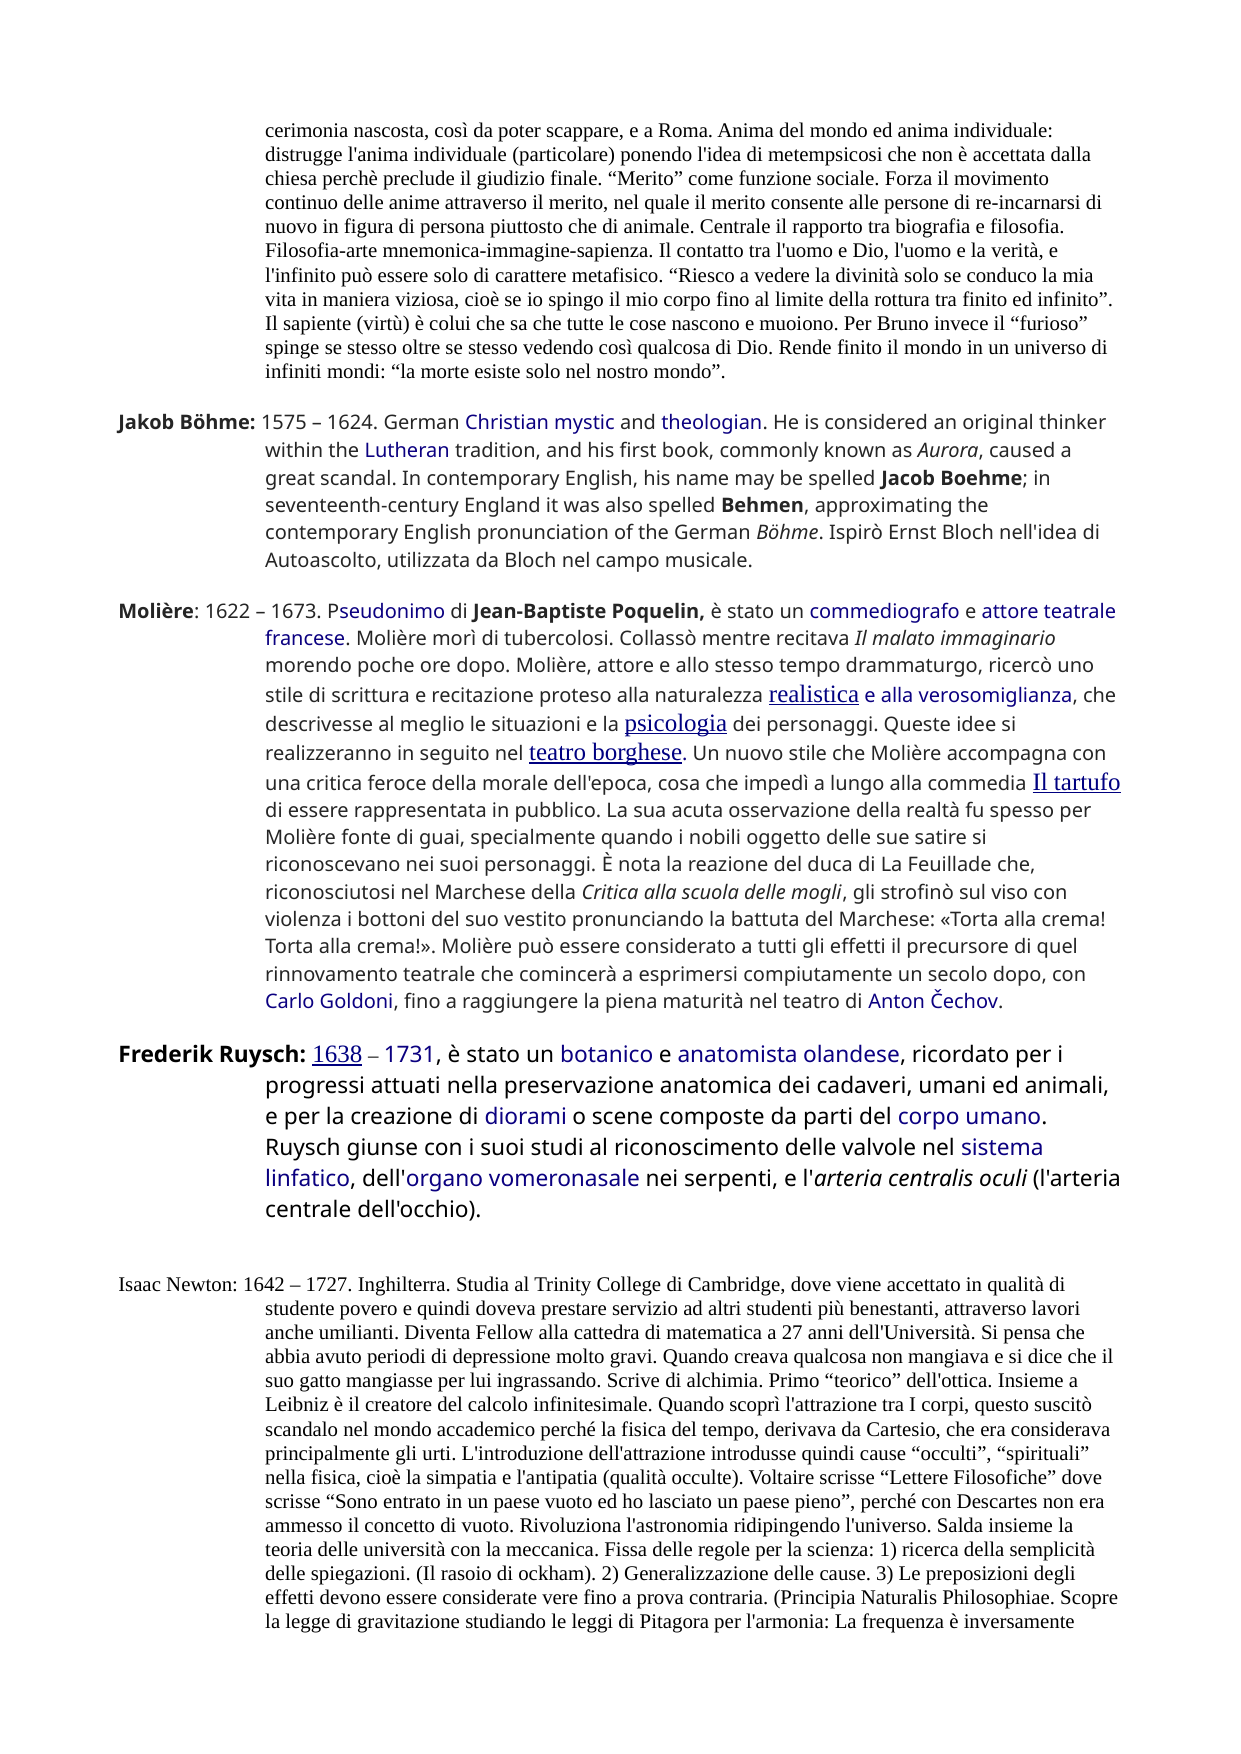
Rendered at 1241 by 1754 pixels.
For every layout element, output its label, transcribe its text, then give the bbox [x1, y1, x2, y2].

text Isaac Newton: 1642 – 1727. Inghilterra. Studia al Trinity College di Cambridge, dove viene accettato in qualità di studente povero e quindi doveva prestare servizio ad altri studenti più benestanti, attraverso lavori anche umilianti. Diventa Fellow alla cattedra di matematica a 27 anni dell'Università. Si pensa che abbia avuto periodi di depressione molto gravi. Quando creava qualcosa non mangiava e si dice che il suo gatto mangiasse per lui ingrassando. Scrive di alchimia. Primo “teorico” dell'ottica. Insieme a Leibniz è il creatore del calcolo infinitesimale. Quando scoprì l'attrazione tra I corpi, questo suscitò scandalo nel mondo accademico perché la fisica del tempo, derivava da Cartesio, che era considerava principalmente gli urti. L'introduzione dell'attrazione introdusse quindi cause “occulti”, “spirituali” nella fisica, cioè la simpatia e l'antipatia (qualità occulte). Voltaire scrisse “Lettere Filosofiche” dove scrisse “Sono entrato in un paese vuoto ed ho lasciato un paese pieno”, perché con Descartes non era ammesso il concetto di vuoto. Rivoluziona l'astronomia ridipingendo l'universo. Salda insieme la teoria delle università con la meccanica. Fissa delle regole per la scienza: 1) ricerca della semplicità delle spiegazioni. (Il rasoio di ockham). 2) Generalizzazione delle cause. 3) Le preposizioni degli effetti devono essere considerate vere fino a prova contraria. (Principia Naturalis Philosophiae. Scopre la legge di gravitazione studiando le leggi di Pitagora per l'armonia: La frequenza è inversamente [118, 1272, 1122, 1633]
text Jakob Böhme: 1575 – 1624. German Christian mystic and theologian. He is considered an original thinker within the Lutheran tradition, and his first book, commonly known as Aurora, caused a great scandal. In contemporary English, his name may be spelled Jacob Boehme; in seventeenth-century England it was also spelled Behmen, approximating the contemporary English pronunciation of the German Böhme. Ispirò Ernst Bloch nell'idea di Autoascolto, utilizzata da Bloch nel campo musicale. [118, 407, 1122, 573]
text Frederik Ruysch: 1638 – 1731, è stato un botanico e anatomista olandese, ricordato per i progressi attuati nella preservazione anatomica dei cadaveri, umani ed animali, e per la creazione di diorami o scene composte da parti del corpo umano. Ruysch giunse con i suoi studi al riconoscimento delle valvole nel sistema linfatico, dell'organo vomeronasale nei serpenti, e l'arteria centralis oculi (l'arteria centrale dell'occhio). [118, 1038, 1122, 1224]
text cerimonia nascosta, così da poter scappare, e a Roma. Anima del mondo ed anima individuale: distrugge l'anima individuale (particolare) ponendo l'idea di metempsicosi che non è accettata dalla chiesa perchè preclude il giudizio finale. “Merito” come funzione sociale. Forza il movimento continuo delle anime attraverso il merito, nel quale il merito consente alle persone di re-incarnarsi di nuovo in figura di persona piuttosto che di animale. Centrale il rapporto tra biografia e filosofia. Filosofia-arte mnemonica-immagine-sapienza. Il contatto tra l'uomo e Dio, l'uomo e la verità, e l'infinito può essere solo di carattere metafisico. “Riesco a vedere la divinità solo se conduco la mia vita in maniera viziosa, cioè se io spingo il mio corpo fino al limite della rottura tra finito ed infinito”. Il sapiente (virtù) è colui che sa che tutte le cose nascono e muoiono. Per Bruno invece il “furioso” spinge se stesso oltre se stesso vedendo così qualcosa di Dio. Rende finito il mondo in un universo di infiniti mondi: “la morte esiste solo nel nostro mondo”. [118, 118, 1122, 383]
text Molière: 1622 – 1673. Pseudonimo di Jean-Baptiste Poquelin, è stato un commediografo e attore teatrale francese. Molière morì di tubercolosi. Collassò mentre recitava Il malato immaginario morendo poche ore dopo. Molière, attore e allo stesso tempo drammaturgo, ricercò uno stile di scrittura e recitazione proteso alla naturalezza realistica e alla verosomiglianza, che descrivesse al meglio le situazioni e la psicologia dei personaggi. Queste idee si realizzeranno in seguito nel teatro borghese. Un nuovo stile che Molière accompagna con una critica feroce della morale dell'epoca, cosa che impedì a lungo alla commedia Il tartufo di essere rappresentata in pubblico. La sua acuta osservazione della realtà fu spesso per Molière fonte di guai, specialmente quando i nobili oggetto delle sue satire si riconoscevano nei suoi personaggi. È nota la reazione del duca di La Feuillade che, riconosciutosi nel Marchese della Critica alla scuola delle mogli, gli strofinò sul viso con violenza i bottoni del suo vestito pronunciando la battuta del Marchese: «Torta alla crema! Torta alla crema!». Molière può essere considerato a tutti gli effetti il precursore di quel rinnovamento teatrale che comincerà a esprimersi compiutamente un secolo dopo, con Carlo Goldoni, fino a raggiungere la piena maturità nel teatro di Anton Čechov. [118, 597, 1122, 1014]
